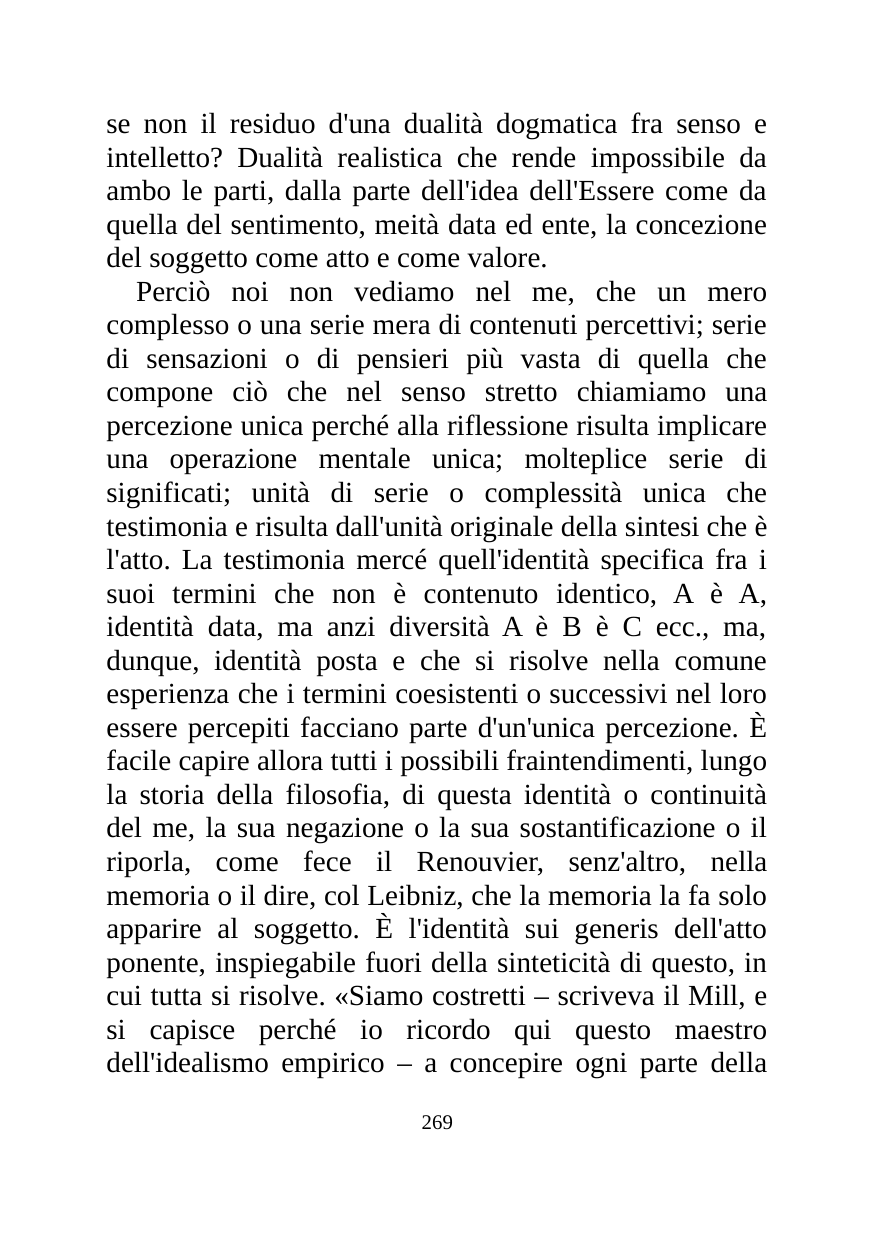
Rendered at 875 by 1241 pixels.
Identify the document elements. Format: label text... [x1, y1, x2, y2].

text Perciò noi non vediamo nel me, che un mero complesso o una serie mera di contenuti percettivi; serie di sensazioni o di pensieri più vasta di quella che compone ciò che nel senso stretto chiamiamo una percezione unica perché alla riflessione risulta implicare una operazione mentale unica; molteplice serie di significati; unità di serie o complessità unica che testimonia e risulta dall'unità originale della sintesi che è l'atto. La testimonia mercé quell'identità specifica fra i suoi termini che non è contenuto identico, A è A, identità data, ma anzi diversità A è B è C ecc., ma, dunque, identità posta e che si risolve nella comune esperienza che i termini coesistenti o successivi nel loro essere percepiti facciano parte d'un'unica percezione. È facile capire allora tutti i possibili fraintendimenti, lungo la storia della filosofia, di questa identità o continuità del me, la sua negazione o la sua sostantificazione o il riporla, come fece il Renouvier, senz'altro, nella memoria o il dire, col Leibniz, che la memoria la fa solo apparire al soggetto. È l'identità sui generis dell'atto ponente, inspiegabile fuori della sinteticità di questo, in cui tutta si risolve. «Siamo costretti – scriveva il Mill, e si capisce perché io ricordo qui questo maestro dell'idealismo empirico – a concepire ogni parte della [106, 274, 768, 1079]
text se non il residuo d'una dualità dogmatica fra senso e intelletto? Dualità realistica che rende impossibile da ambo le parti, dalla parte dell'idea dell'Essere come da quella del sentimento, meità data ed ente, la concezione del soggetto come atto e come valore. [106, 106, 768, 274]
